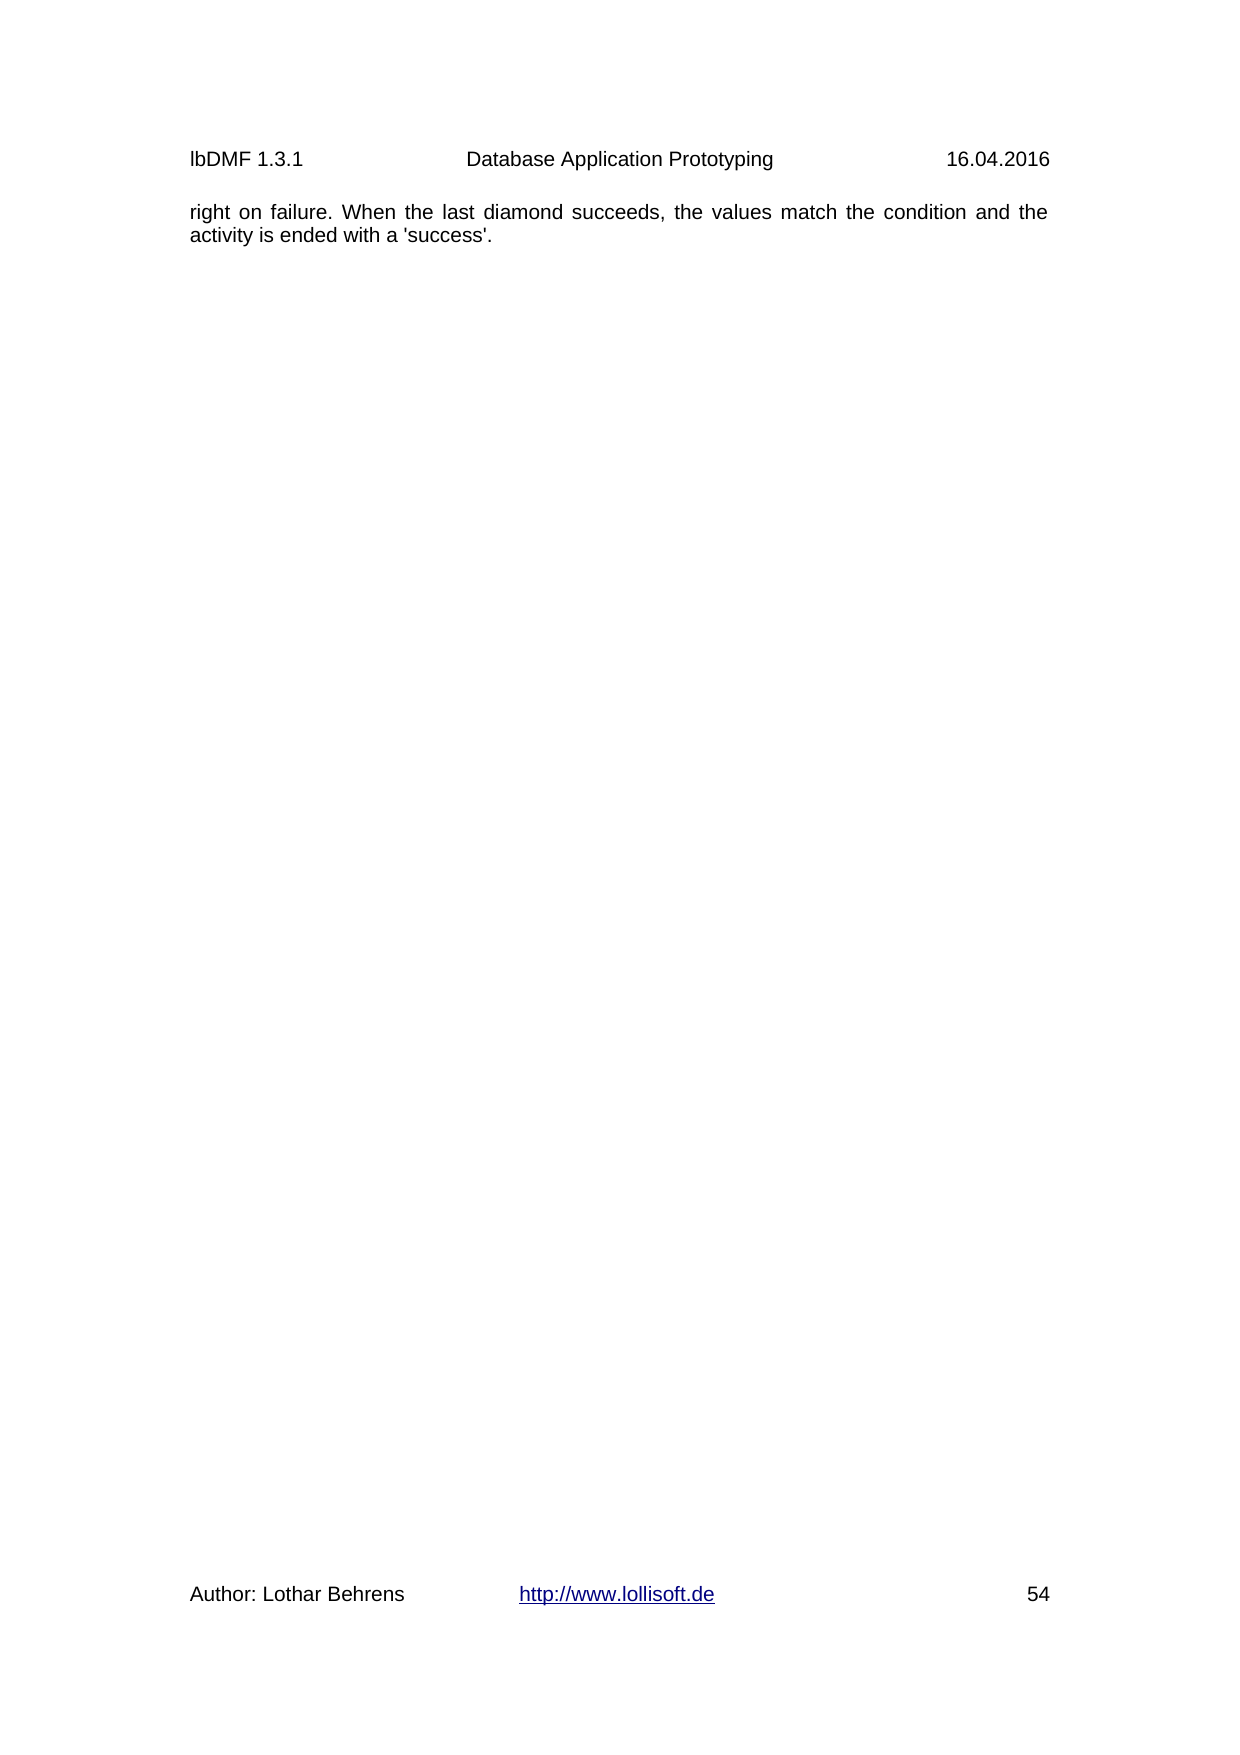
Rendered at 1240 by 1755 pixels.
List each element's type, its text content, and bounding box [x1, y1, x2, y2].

text right on failure. When the last diamond succeeds, the values match the condition and the activity is ended with a 'success'. [189, 201, 1050, 247]
